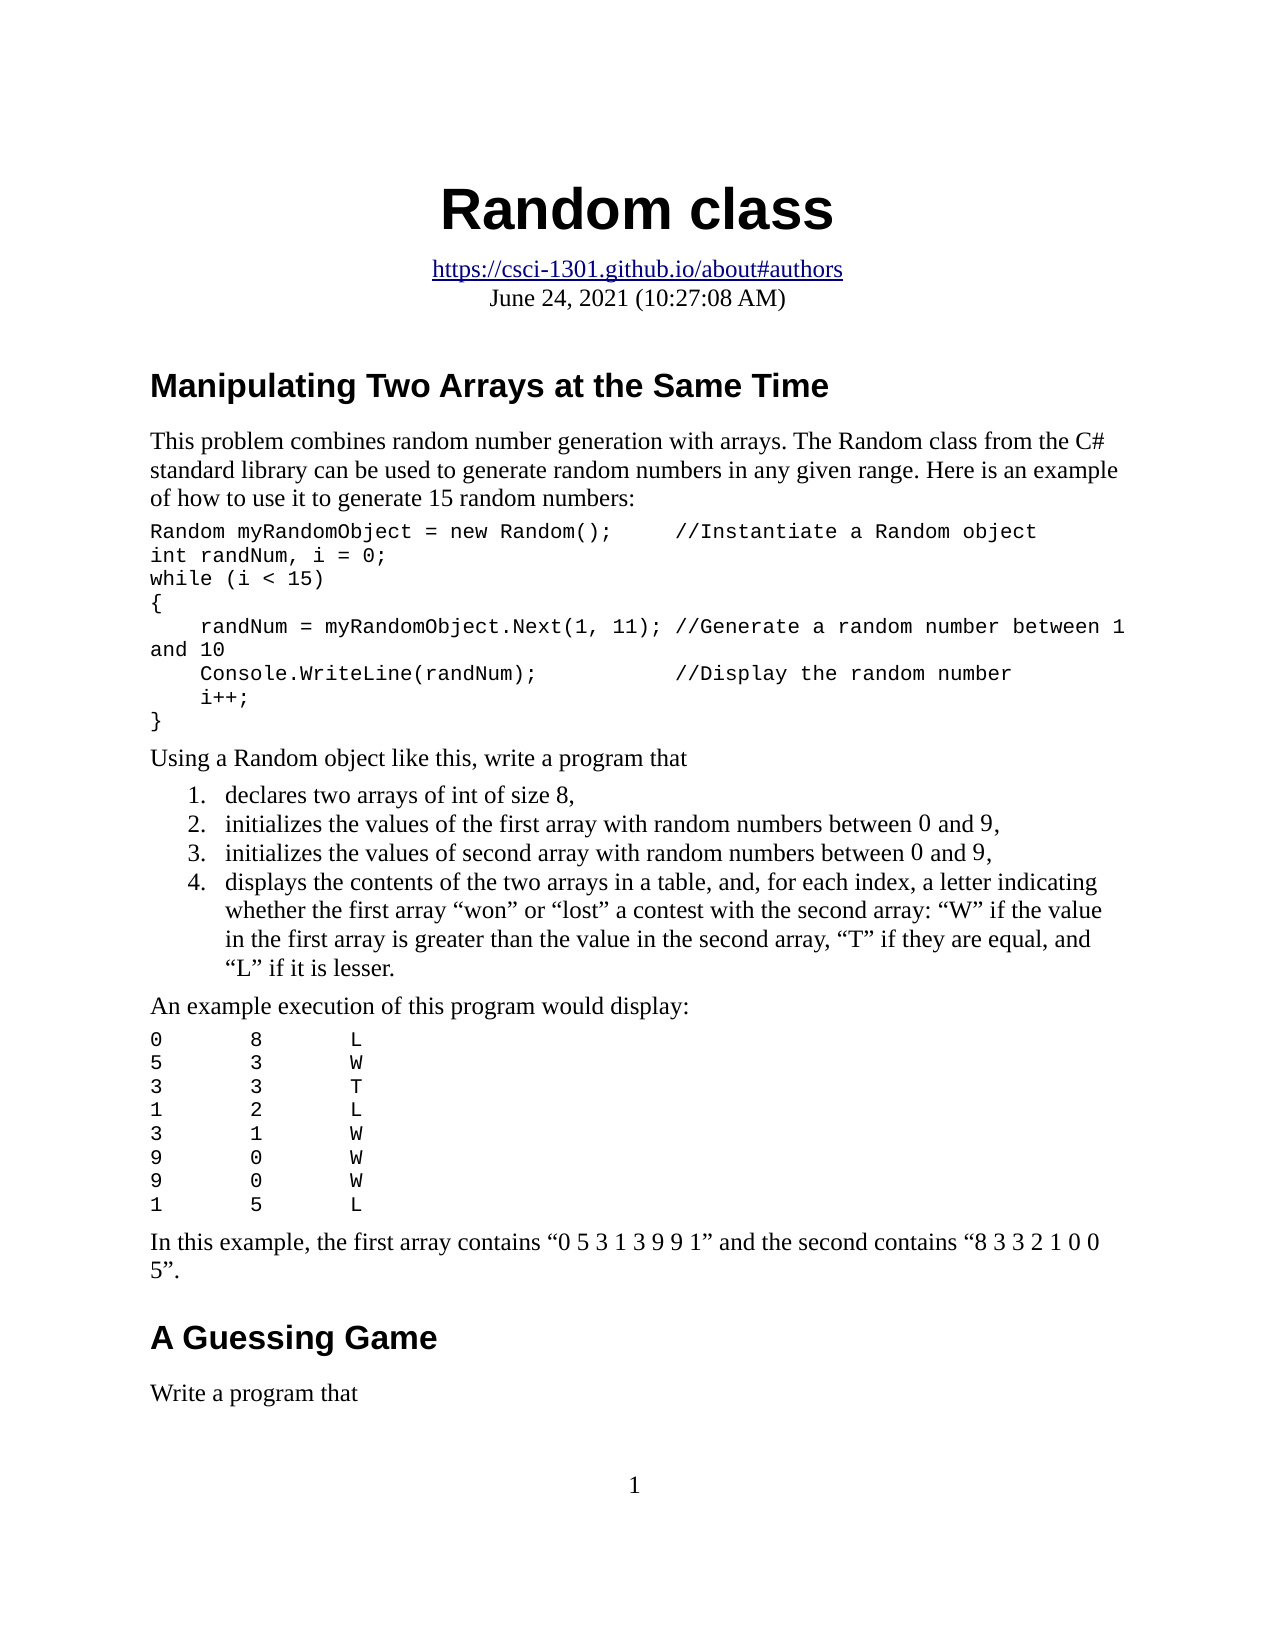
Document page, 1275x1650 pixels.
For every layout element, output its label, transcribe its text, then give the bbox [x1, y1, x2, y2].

text { [150, 592, 1125, 616]
text Write a program that [150, 1378, 1125, 1407]
text https://csci-1301.github.io/about#authors [150, 254, 1125, 283]
text 1 2 L [150, 1099, 1125, 1123]
title Random class [150, 175, 1125, 242]
text An example execution of this program would display: [150, 991, 1125, 1019]
list declares two arrays of int of size 8, [187, 781, 1125, 809]
list initializes the values of the first array with random numbers between and , [187, 809, 1125, 838]
text June 24, 2021 (10:27:08 AM) [150, 283, 1125, 312]
text randNum = myRandomObject.Next(1, 11); //Generate a random number between 1 and 10 [150, 616, 1125, 663]
text In this example, the first array contains “0 5 3 1 3 9 9 1” and the second contains “8 3 3 2 1 0 0 5”. [150, 1227, 1125, 1284]
text Using a Random object like this, write a program that [150, 743, 1125, 772]
text 9 0 W [150, 1147, 1125, 1170]
text int randNum, i = 0; [150, 545, 1125, 568]
list initializes the values of second array with random numbers between and , [187, 838, 1125, 867]
text 5 3 W [150, 1052, 1125, 1076]
text 3 1 W [150, 1123, 1125, 1147]
subtitle Manipulating Two Arrays at the Same Time [150, 366, 1125, 404]
text i++; [150, 687, 1125, 710]
text 3 3 T [150, 1076, 1125, 1099]
text 0 8 L [150, 1028, 1125, 1052]
text Random myRandomObject = new Random(); //Instantiate a Random object [150, 521, 1125, 545]
text This problem combines random number generation with arrays. The Random class from the C# standard library can be used to generate random numbers in any given range. Here is an example of how to use it to generate 15 random numbers: [150, 426, 1125, 512]
text 1 5 L [150, 1194, 1125, 1218]
subtitle A Guessing Game [150, 1318, 1125, 1357]
text while (i < 15) [150, 568, 1125, 592]
list displays the contents of the two arrays in a table, and, for each index, a letter indicating whether the first array “won” or “lost” a contest with the second array: “W” if the value in the first array is greater than the value in the second array, “T” if they are equal, and “L” if it is lesser. [187, 867, 1125, 982]
text 9 0 W [150, 1170, 1125, 1194]
text Console.WriteLine(randNum); //Display the random number [150, 663, 1125, 687]
text } [150, 710, 1125, 734]
